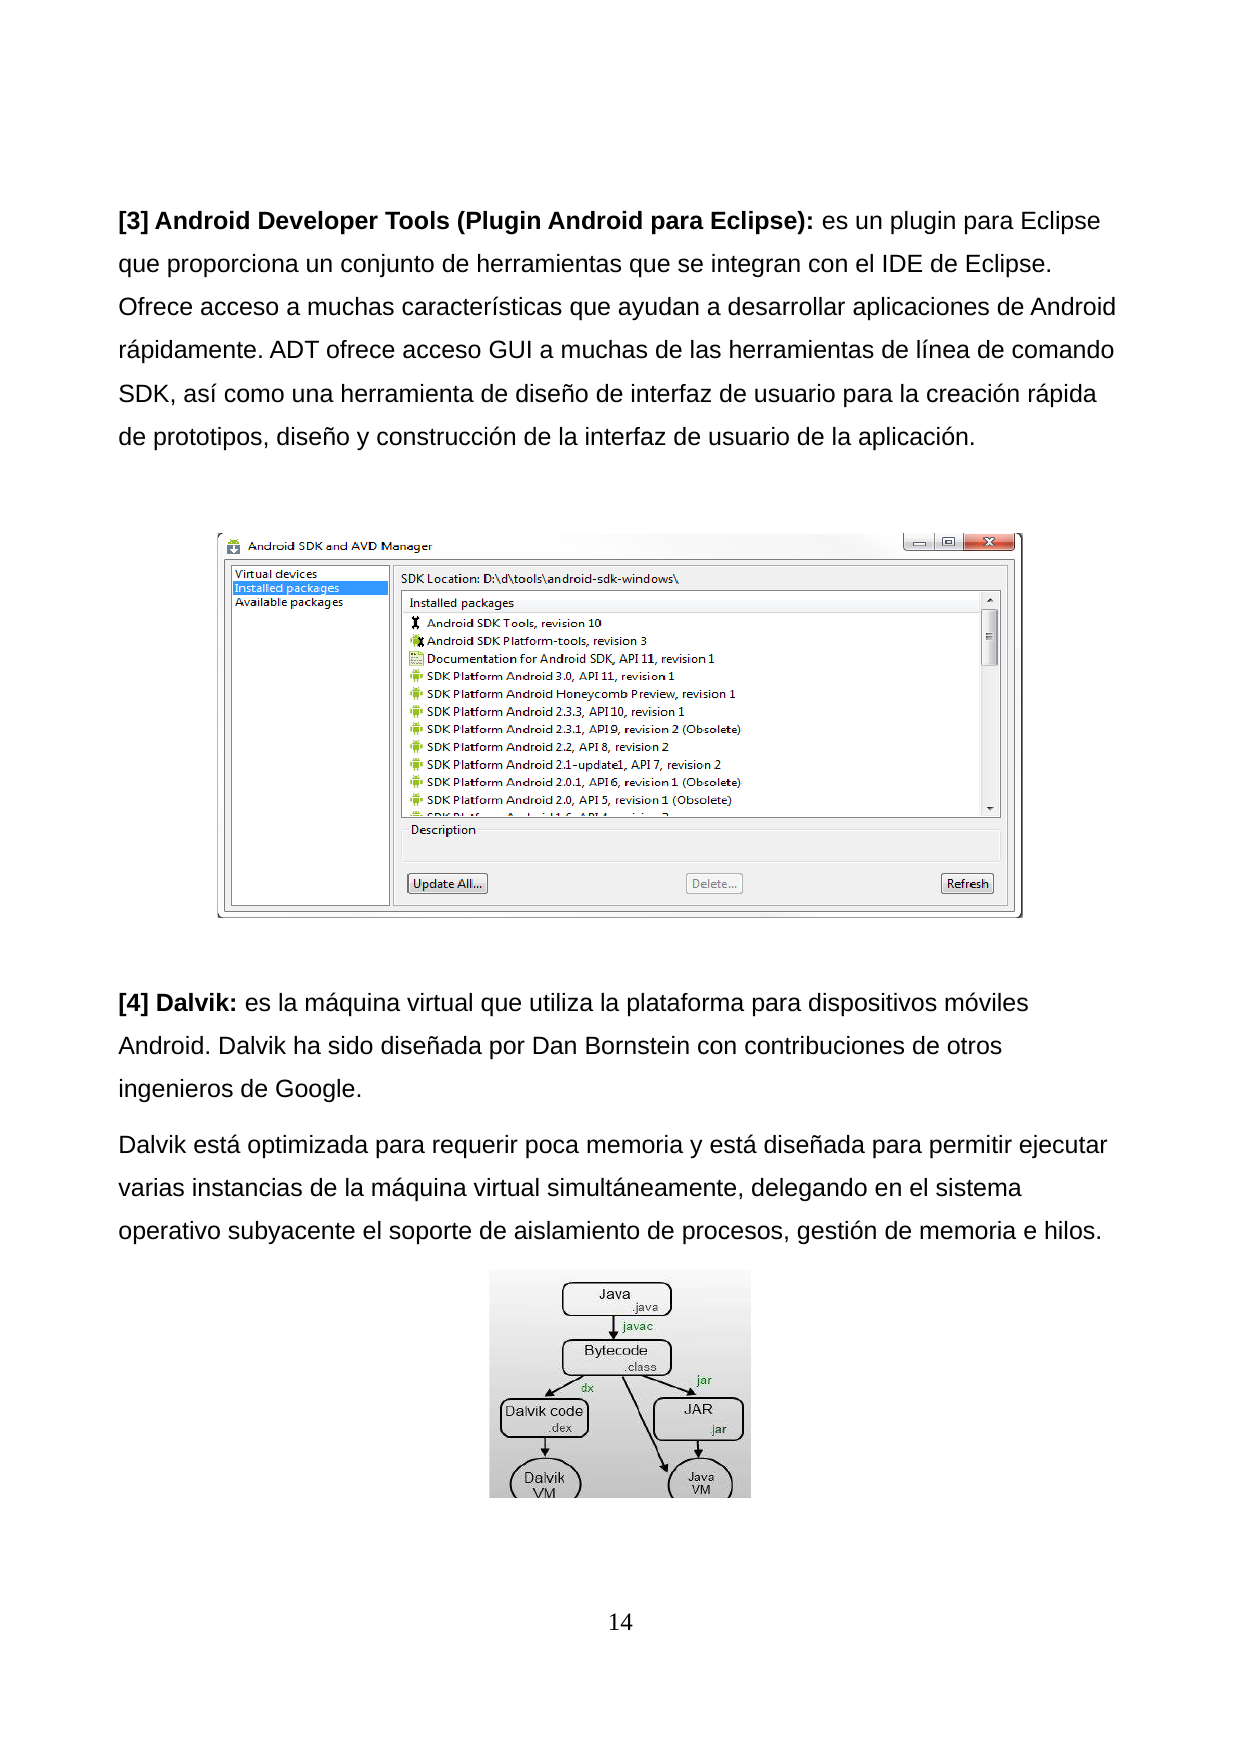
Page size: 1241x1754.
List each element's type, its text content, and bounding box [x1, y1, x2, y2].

picture [489, 1270, 751, 1498]
text [3] Android Developer Tools (Plugin Android para Eclipse): es un plugin para Eclipse que proporciona un conjunto de herramientas que se integran con el IDE de Eclipse. Ofrece acceso a muchas características que ayudan a desarrollar aplicaciones de Android rápidamente. ADT ofrece acceso GUI a muchas de las herramientas de línea de comando SDK, así como una herramienta de diseño de interfaz de usuario para la creación rápida de prototipos, diseño y construcción de la interfaz de usuario de la aplicación. [118, 206, 1122, 451]
picture [217, 533, 1023, 918]
text Dalvik está optimizada para requerir poca memoria y está diseñada para permitir ejecutar varias instancias de la máquina virtual simultáneamente, delegando en el sistema operativo subyacente el soporte de aislamiento de procesos, gestión de memoria e hilos. [118, 1130, 1122, 1245]
text [4] Dalvik: es la máquina virtual que utiliza la plataforma para dispositivos móviles Android. Dalvik ha sido diseñada por Dan Bornstein con contribuciones de otros ingenieros de Google. [118, 988, 1122, 1103]
